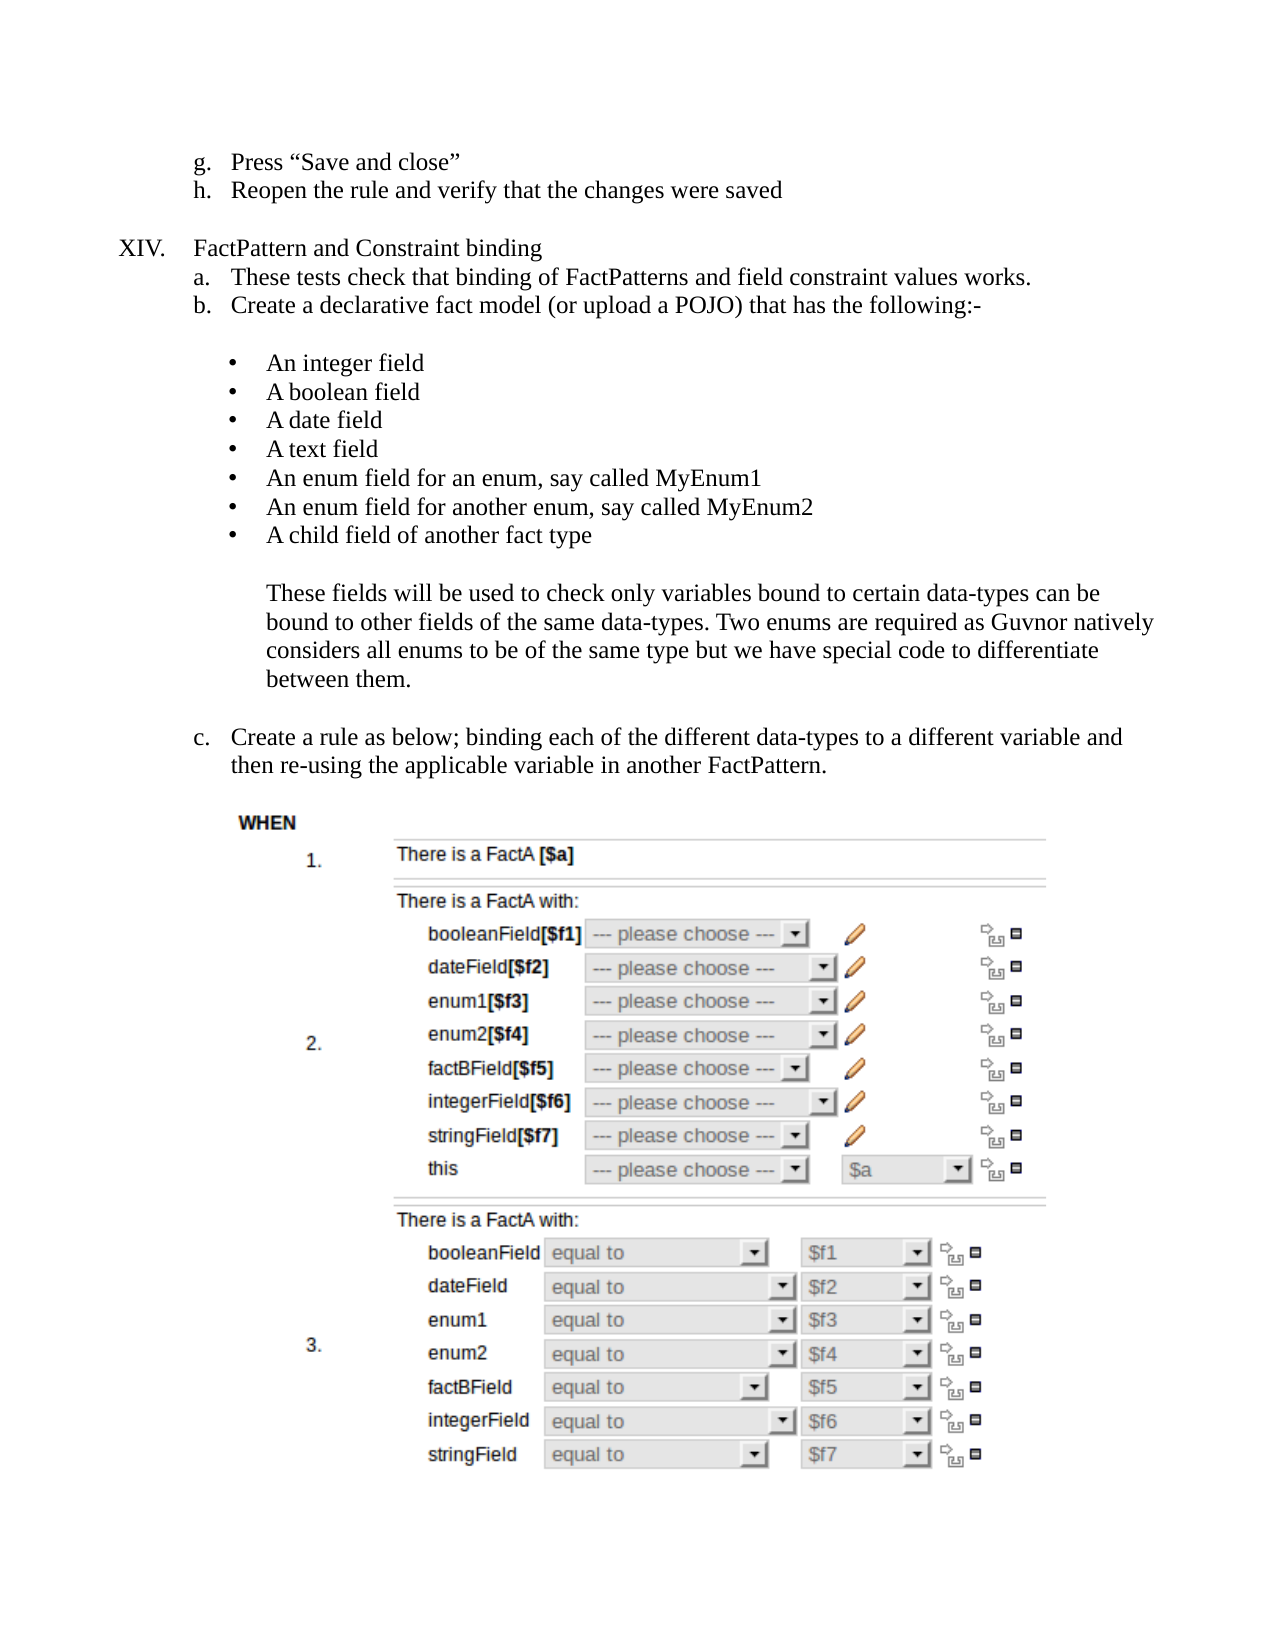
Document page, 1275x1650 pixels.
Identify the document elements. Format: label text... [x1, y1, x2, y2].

list Create a declarative fact model (or upload a POJO) that has the following:- [193, 291, 1157, 319]
list Create a rule as below; binding each of the different data-types to a different variable and then re-using the applicable variable in another FactPattern. [193, 722, 1157, 779]
text These fields will be used to check only variables bound to certain data-types can be bound to other fields of the same data-types. Two enums are required as Guvnor natively considers all enums to be of the same type but we have special code to differentiate between them. [266, 578, 1157, 693]
list Reopen the rule and verify that the changes were saved [193, 176, 1157, 204]
list A child field of another fact type [228, 521, 1157, 549]
picture [228, 808, 1047, 1477]
list An integer field [228, 348, 1157, 377]
list A date field [228, 406, 1157, 434]
list A text field [228, 434, 1157, 463]
list An enum field for another enum, say called MyEnum2 [228, 492, 1157, 521]
list Press “Save and close” [193, 147, 1157, 176]
list These tests check that binding of FactPatterns and field constraint values works. [193, 262, 1157, 291]
list FactPattern and Constraint binding [118, 233, 1157, 262]
list An enum field for an enum, say called MyEnum1 [228, 463, 1157, 492]
list A boolean field [228, 377, 1157, 406]
